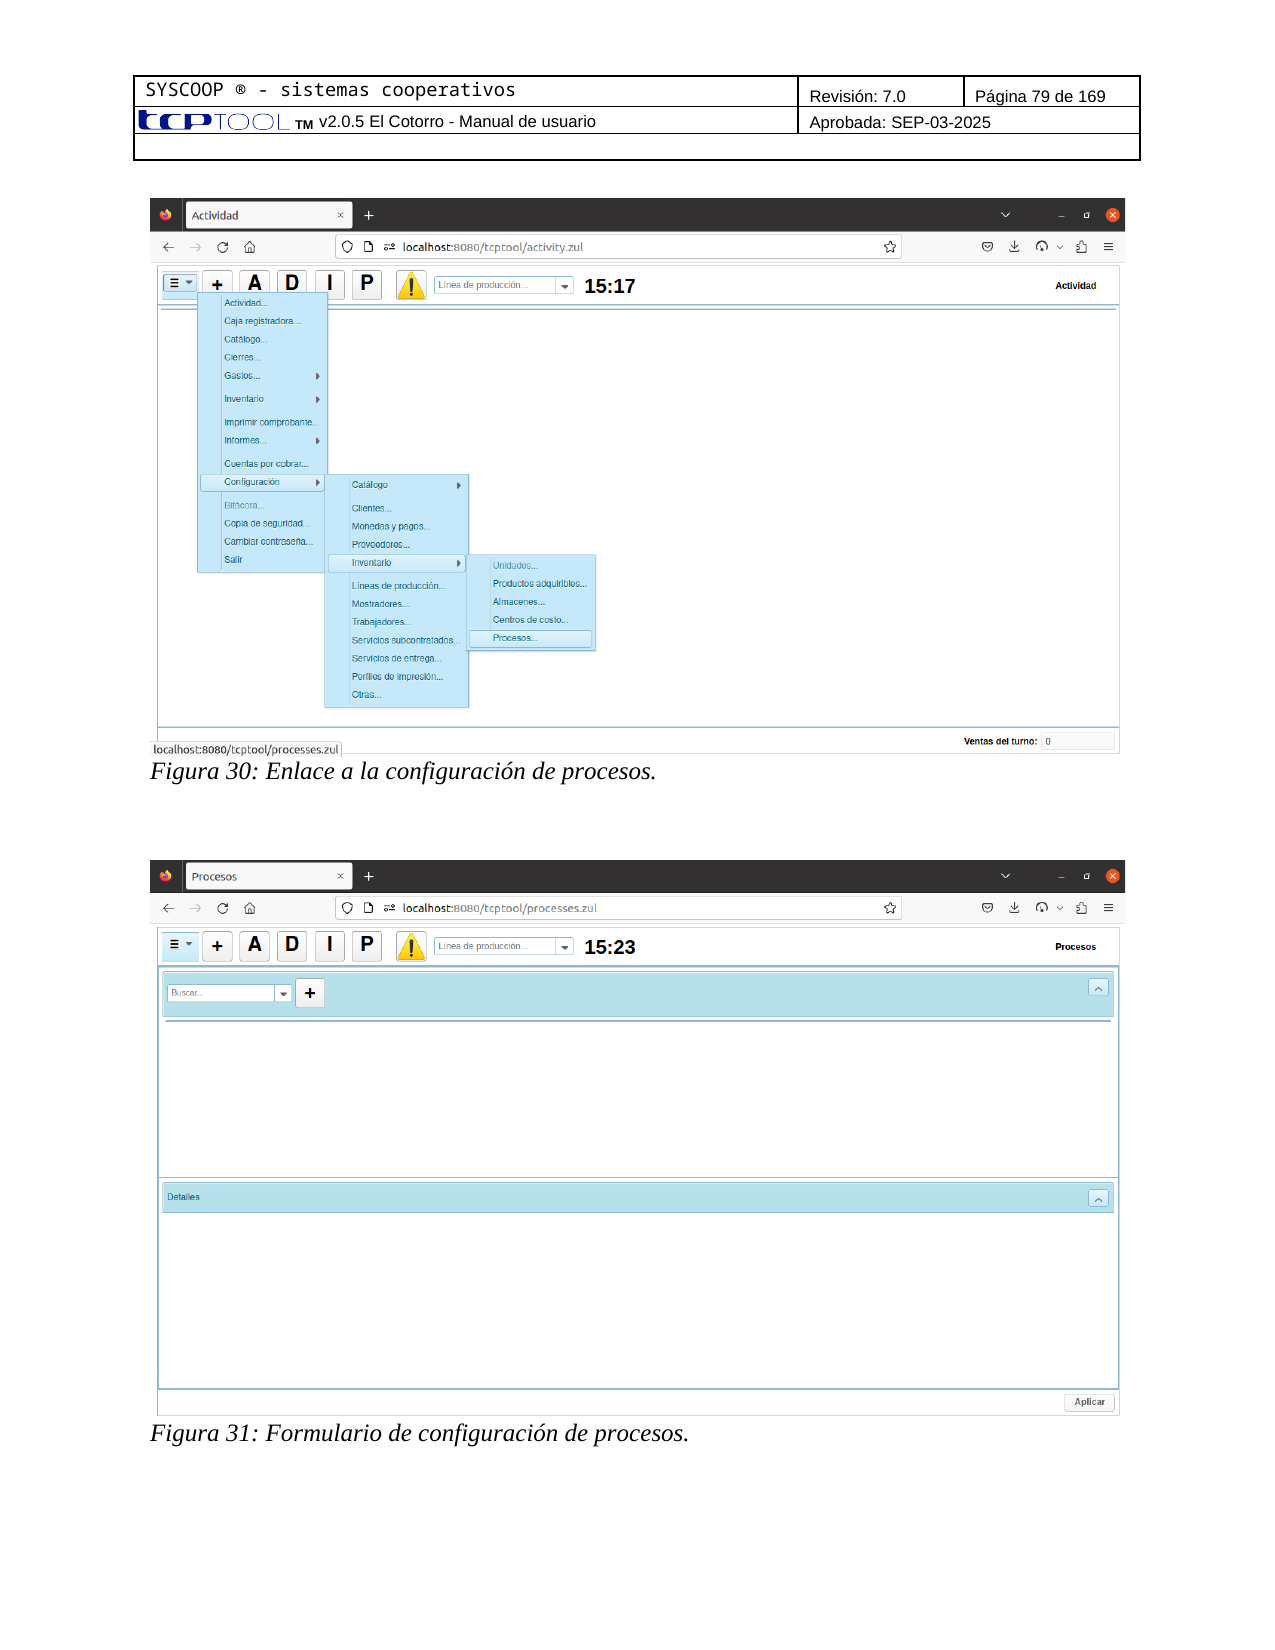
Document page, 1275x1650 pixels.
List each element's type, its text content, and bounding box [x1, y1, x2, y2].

text Figura 30: Enlace a la configuración de procesos. [150, 757, 1125, 785]
picture [138, 110, 290, 130]
picture [150, 198, 1125, 757]
text Figura 31: Formulario de configuración de procesos. [150, 1419, 1125, 1447]
picture [150, 860, 1125, 1419]
